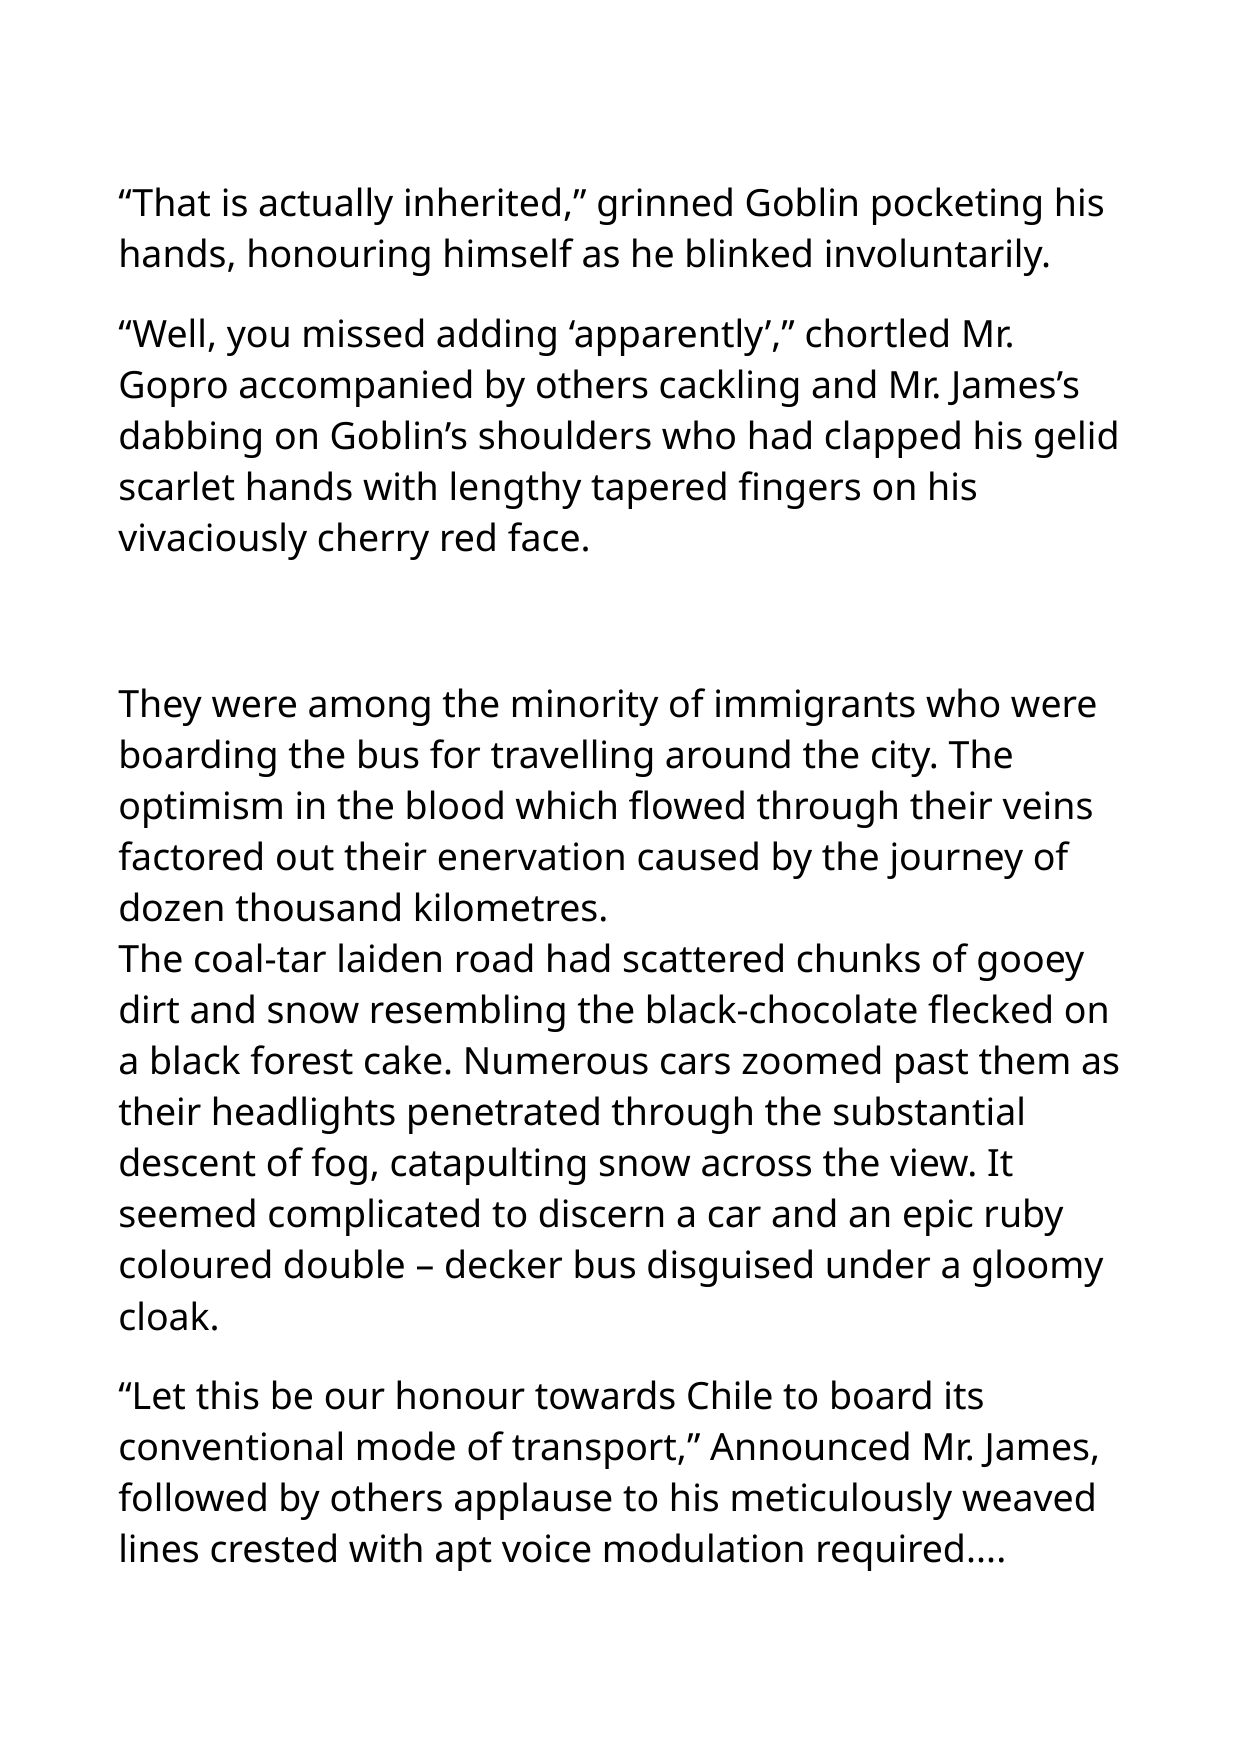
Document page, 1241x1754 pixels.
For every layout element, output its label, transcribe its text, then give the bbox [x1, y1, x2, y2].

text The coal-tar laiden road had scattered chunks of gooey dirt and snow resembling the black-chocolate flecked on a black forest cake. Numerous cars zoomed past them as their headlights penetrated through the substantial descent of fog, catapulting snow across the view. It seemed complicated to discern a car and an epic ruby coloured double – decker bus disguised under a gloomy cloak. [118, 933, 1122, 1341]
text They were among the minority of immigrants who were boarding the bus for travelling around the city. The optimism in the blood which flowed through their veins factored out their enervation caused by the journey of dozen thousand kilometres. [118, 677, 1122, 933]
text “That is actually inherited,” grinned Goblin pocketing his hands, honouring himself as he blinked involuntarily. [118, 176, 1122, 278]
text “Well, you missed adding ‘apparently’,” chortled Mr. Gopro accompanied by others cackling and Mr. James’s dabbing on Goblin’s shoulders who had clapped his gelid scarlet hands with lengthy tapered fingers on his vivaciously cherry red face. [118, 307, 1122, 562]
text “Let this be our honour towards Chile to board its conventional mode of transport,” Announced Mr. James, followed by others applause to his meticulously weaved lines crested with apt voice modulation required.... [118, 1370, 1122, 1574]
